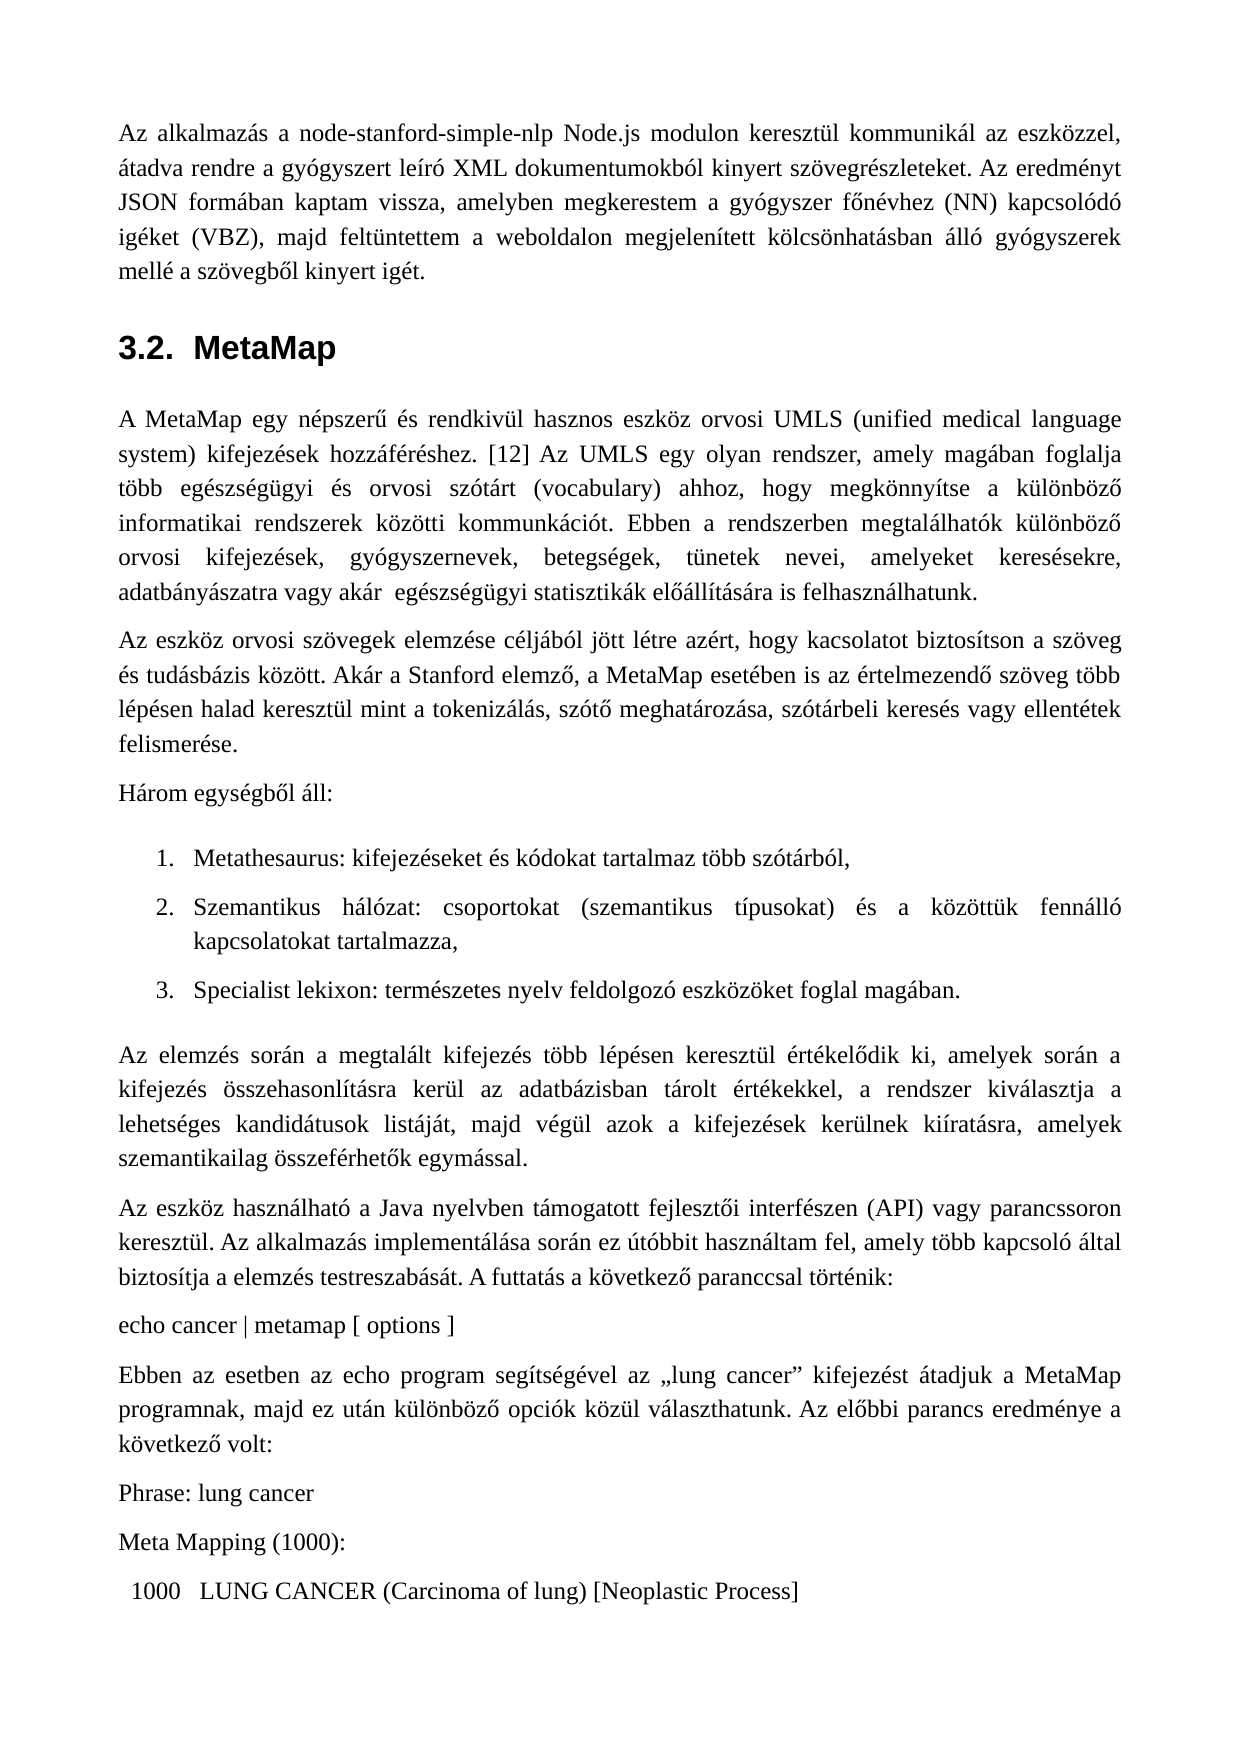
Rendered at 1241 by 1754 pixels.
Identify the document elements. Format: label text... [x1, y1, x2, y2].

subtitle MetaMap [118, 328, 1122, 367]
text Ebben az esetben az echo program segítségével az „lung cancer” kifejezést átadjuk a MetaMap programnak, majd ez után különböző opciók közül választhatunk. Az előbbi parancs eredménye a következő volt: [118, 1360, 1122, 1457]
text Az eszköz használható a Java nyelvben támogatott fejlesztői interfészen (API) vagy parancssoron keresztül. Az alkalmazás implementálása során ez útóbbit használtam fel, amely több kapcsoló által biztosítja a elemzés testreszabását. A futtatás a következő paranccsal történik: [118, 1193, 1122, 1290]
title Három egységből áll: [118, 778, 1122, 807]
text 1000 LUNG CANCER (Carcinoma of lung) [Neoplastic Process] [118, 1576, 1122, 1604]
text Az alkalmazás a node-stanford-simple-nlp Node.js modulon keresztül kommunikál az eszközzel, átadva rendre a gyógyszert leíró XML dokumentumokból kinyert szövegrészleteket. Az eredményt JSON formában kaptam vissza, amelyben megkerestem a gyógyszer főnévhez (NN) kapcsolódó igéket (VBZ), majd feltüntettem a weboldalon megjelenített kölcsönhatásban álló gyógyszerek mellé a szövegből kinyert igét. [118, 118, 1122, 285]
text echo cancer | metamap [ options ] [118, 1311, 1122, 1339]
list Specialist lekixon: természetes nyelv feldolgozó eszközöket foglal magában. [156, 975, 1122, 1004]
title Az elemzés során a megtalált kifejezés több lépésen keresztül értékelődik ki, amelyek során a kifejezés összehasonlításra kerül az adatbázisban tárolt értékekkel, a rendszer kiválasztja a lehetséges kandidátusok listáját, majd végül azok a kifejezések kerülnek kiíratásra, amelyek szemantikailag összeférhetők egymással. [118, 1040, 1122, 1172]
text A MetaMap egy népszerű és rendkivül hasznos eszköz orvosi UMLS (unified medical language system) kifejezések hozzáféréshez. [12] Az UMLS egy olyan rendszer, amely magában foglalja több egészségügyi és orvosi szótárt (vocabulary) ahhoz, hogy megkönnyítse a különböző informatikai rendszerek közötti kommunkációt. Ebben a rendszerben megtalálhatók különböző orvosi kifejezések, gyógyszernevek, betegségek, tünetek nevei, amelyeket keresésekre, adatbányászatra vagy akár egészségügyi statisztikák előállítására is felhasználhatunk. [118, 404, 1122, 605]
text Meta Mapping (1000): [118, 1527, 1122, 1556]
list Szemantikus hálózat: csoportokat (szemantikus típusokat) és a közöttük fennálló kapcsolatokat tartalmazza, [156, 892, 1122, 955]
list Metathesaurus: kifejezéseket és kódokat tartalmaz több szótárból, [156, 843, 1122, 871]
text Phrase: lung cancer [118, 1478, 1122, 1506]
text Az eszköz orvosi szövegek elemzése céljából jött létre azért, hogy kacsolatot biztosítson a szöveg és tudásbázis között. Akár a Stanford elemző, a MetaMap esetében is az értelmezendő szöveg több lépésen halad keresztül mint a tokenizálás, szótő meghatározása, szótárbeli keresés vagy ellentétek felismerése. [118, 626, 1122, 758]
